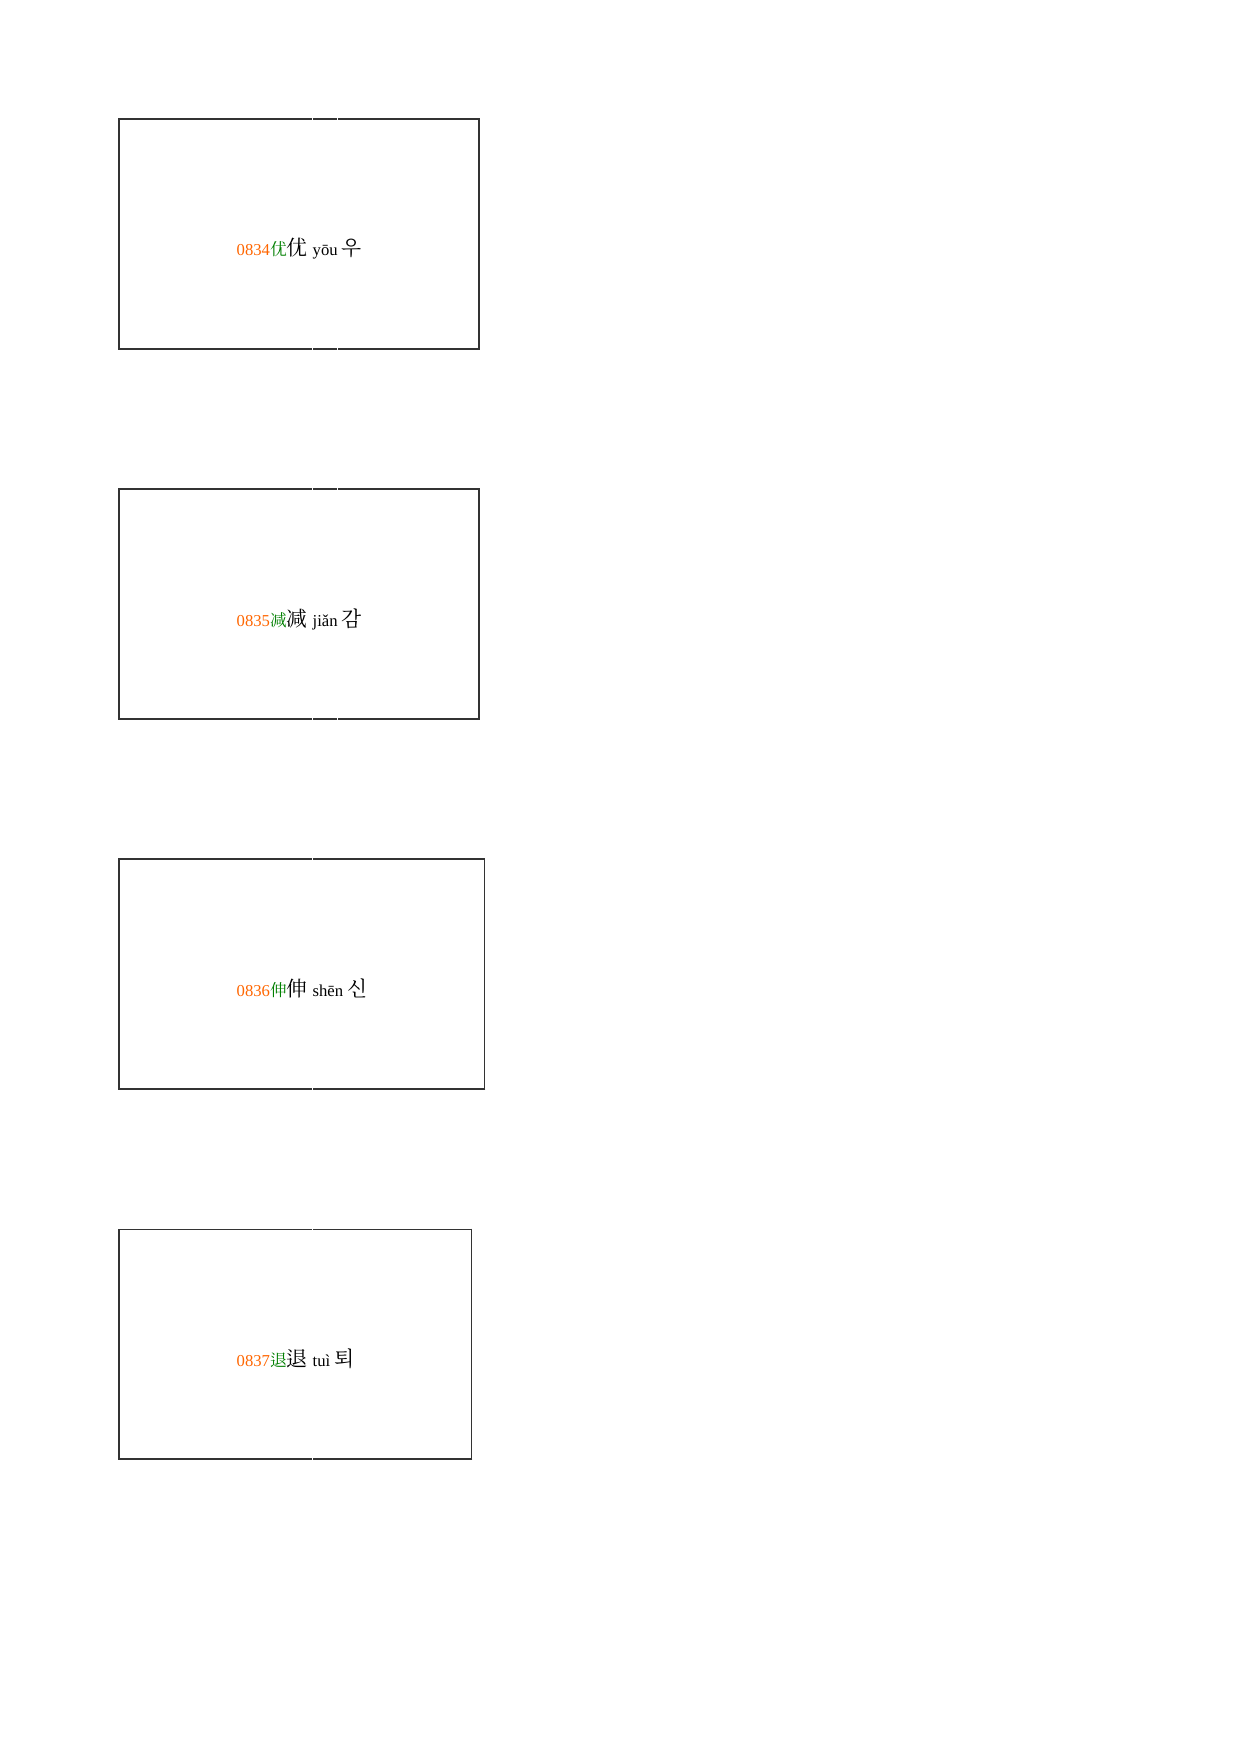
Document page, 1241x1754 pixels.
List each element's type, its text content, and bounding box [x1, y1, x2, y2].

text [480, 118, 1122, 349]
text [480, 488, 1122, 719]
text [485, 858, 1122, 1090]
text 0837退退 tuì 퇴 [120, 1230, 471, 1459]
text 0834优优 yōu 우 [120, 119, 478, 349]
text 0835减减 jiǎn 감 [120, 489, 478, 719]
text 0836伸伸 shēn 신 [120, 859, 484, 1089]
text [472, 1228, 1122, 1460]
